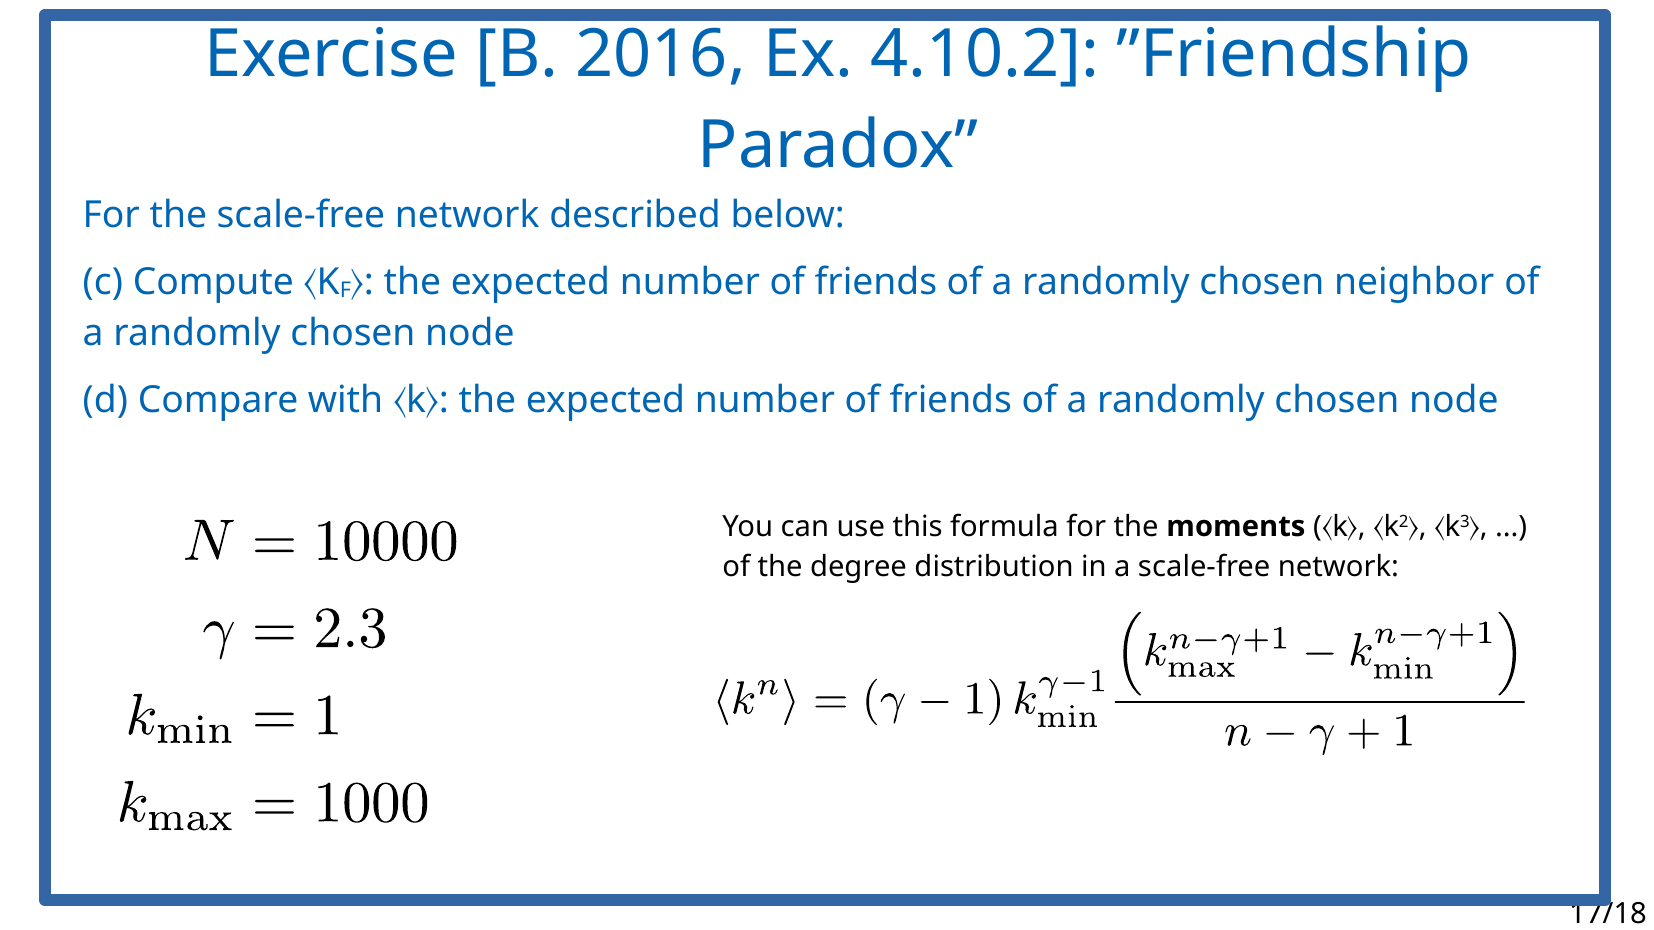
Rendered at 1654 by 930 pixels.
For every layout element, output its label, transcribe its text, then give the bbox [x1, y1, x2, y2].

list For the scale-free network described below: (c) Compute 〈KF〉: the expected number of friends of a randomly chosen neighbor of a randomly chosen node (d) Compare with 〈k〉: the expected number of friends of a randomly chosen node [82, 188, 1571, 431]
title Exercise [B. 2016, Ex. 4.10.2]: ”Friendship Paradox” [94, 26, 1583, 166]
text_box [116, 519, 459, 831]
text_box You can use this formula for the moments (〈k〉, 〈k2〉, 〈k3〉, ...) of the degree distribution in a scale-free network: [707, 498, 1561, 641]
picture [712, 641, 1525, 755]
